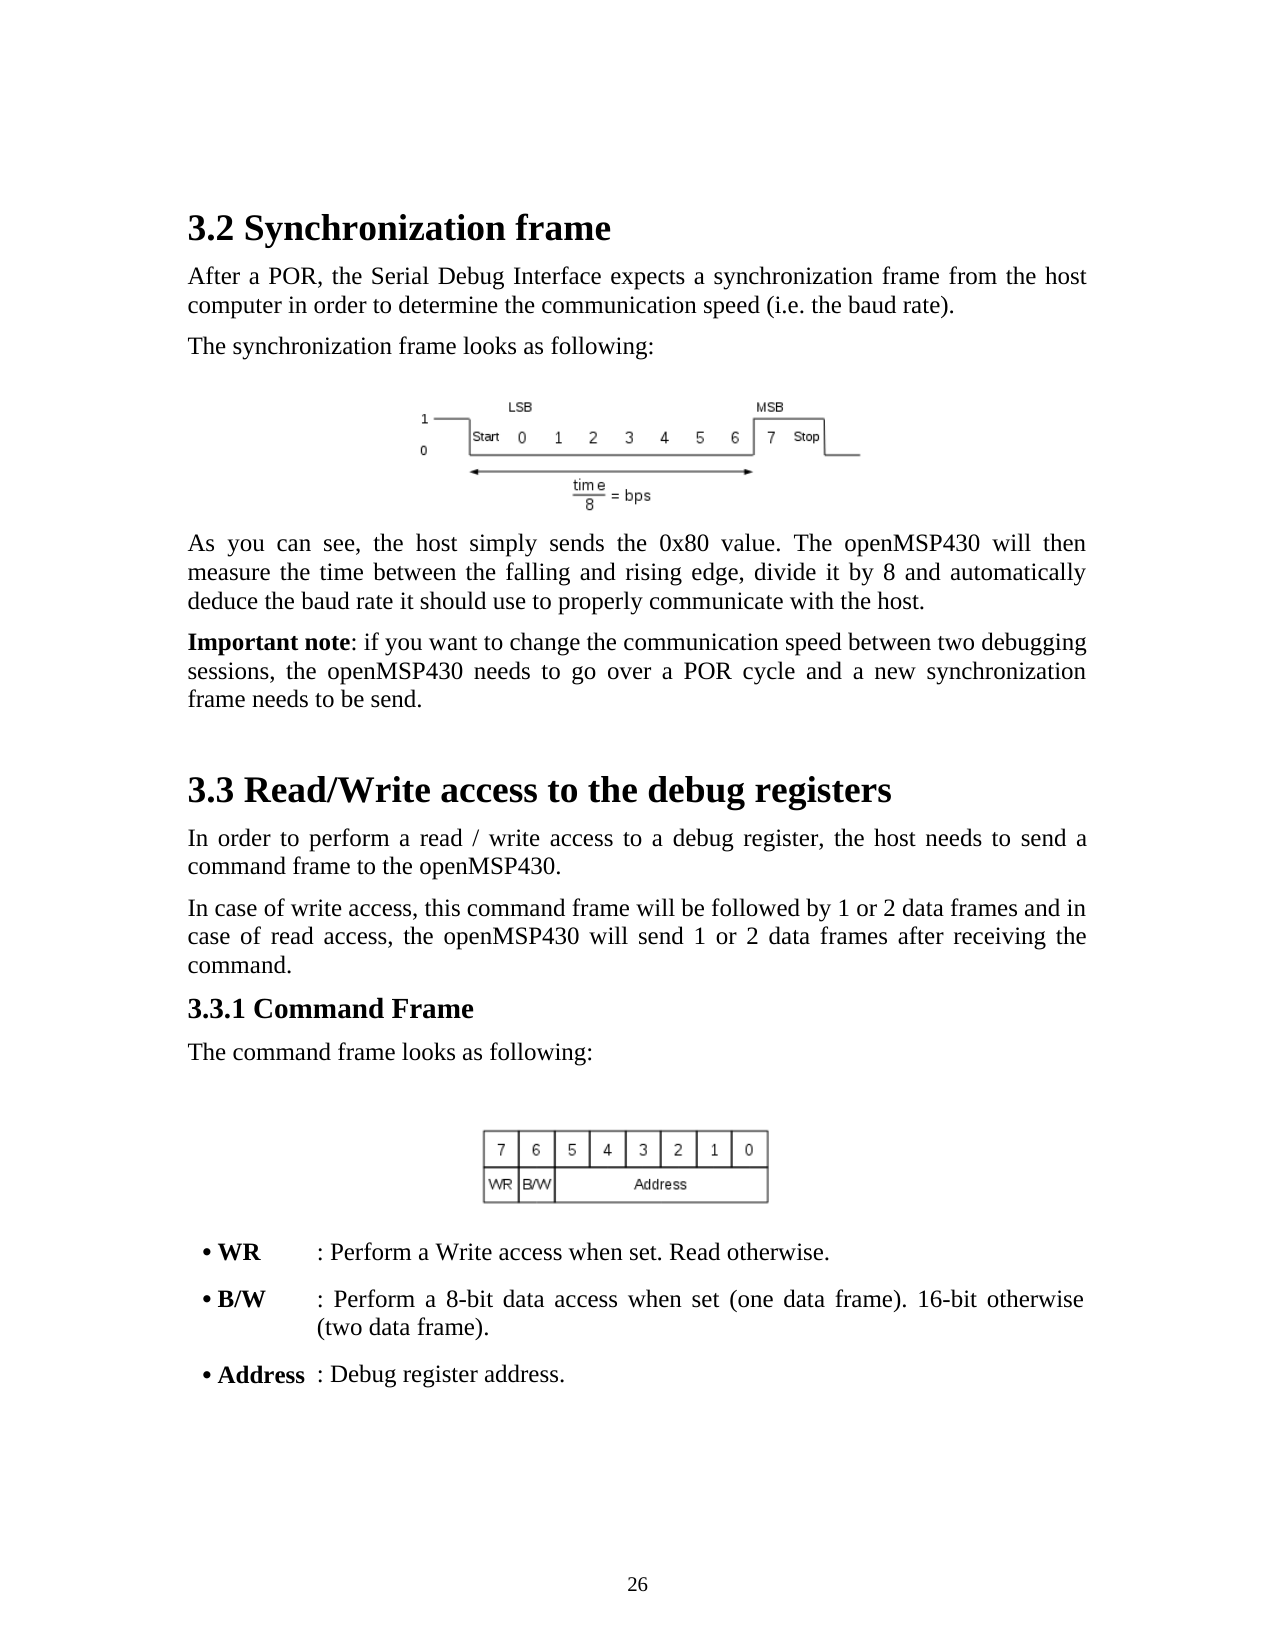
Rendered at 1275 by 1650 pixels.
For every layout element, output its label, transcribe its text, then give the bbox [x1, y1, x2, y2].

text The synchronization frame looks as following: [187, 331, 1088, 360]
table_header : Perform a Write access when set. Read otherwise. [314, 1234, 1088, 1281]
table_cell : Debug register address. [314, 1357, 1088, 1445]
table_cell [187, 1281, 199, 1357]
text 3.2 Synchronization frame [187, 206, 1088, 249]
text As you can see, the host simply sends the 0x80 value. The openMSP430 will then measure the time between the falling and rising edge, divide it by 8 and automatically deduce the baud rate it should use to properly communicate with the host. [187, 529, 1088, 614]
picture [322, 379, 953, 529]
table_header • WR [200, 1234, 314, 1281]
text In order to perform a read / write access to a debug register, the host needs to send a command frame to the openMSP430. [187, 823, 1088, 880]
text 3.3.1 Command Frame [187, 991, 1088, 1025]
table_header [187, 1234, 199, 1281]
text In case of write access, this command frame will be followed by 1 or 2 data frames and in case of read access, the openMSP430 will send 1 or 2 data frames after receiving the command. [187, 893, 1088, 979]
table_cell • B/W [200, 1281, 314, 1357]
table_cell • Address [200, 1357, 314, 1445]
text Important note: if you want to change the communication speed between two debugging sessions, the openMSP430 needs to go over a POR cycle and a new synchronization frame needs to be send. [187, 627, 1088, 713]
table_cell [187, 1357, 199, 1445]
picture [349, 1096, 926, 1234]
text The command frame looks as following: [187, 1037, 1088, 1066]
text After a POR, the Serial Debug Interface expects a synchronization frame from the host computer in order to determine the communication speed (i.e. the baud rate). [187, 261, 1088, 319]
table_cell : Perform a 8-bit data access when set (one data frame). 16-bit otherwise (two data frame). [314, 1281, 1088, 1357]
text 3.3 Read/Write access to the debug registers [187, 767, 1088, 810]
